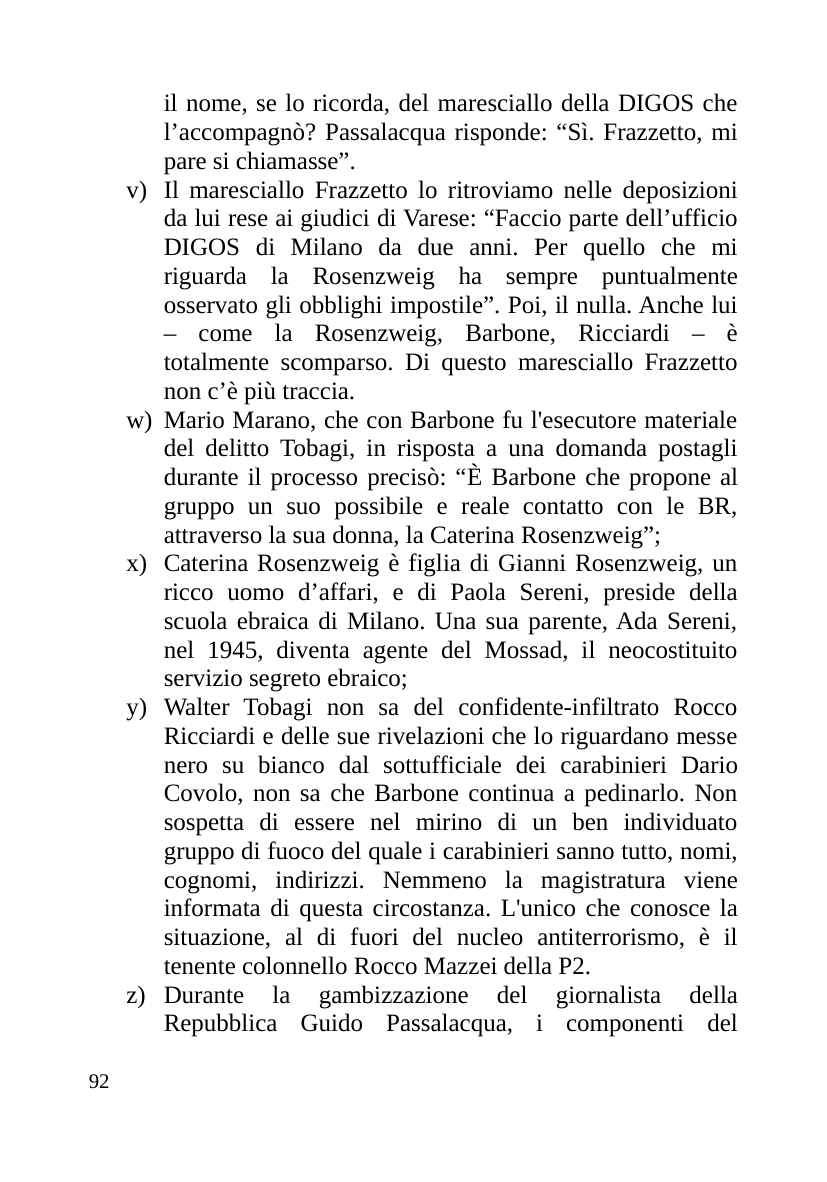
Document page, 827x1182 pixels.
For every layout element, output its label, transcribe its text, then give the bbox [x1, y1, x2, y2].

list Mario Marano, che con Barbone fu l'esecutore materiale del delitto Tobagi, in risposta a una domanda postagli durante il processo precisò: “è Barbone che propone al gruppo un suo possibile e reale contatto con le BR, attraverso la sua donna, la Caterina Rosenzweig”; [126, 405, 738, 548]
list Il maresciallo Frazzetto lo ritroviamo nelle deposizioni da lui rese ai giudici di Varese: “Faccio parte dell’ufficio DIGOS di Milano da due anni. Per quello che mi riguarda la Rosenzweig ha sempre puntualmente osservato gli obblighi impostile”. Poi, il nulla. Anche lui – come la Rosenzweig, Barbone, Ricciardi – è totalmente scomparso. Di questo maresciallo Frazzetto non c’è più traccia. [126, 175, 738, 405]
list Durante la gambizzazione del giornalista della Repubblica Guido Passalacqua, i componenti del [126, 980, 738, 1037]
list Walter Tobagi non sa del confidente-infiltrato Rocco Ricciardi e delle sue rivelazioni che lo riguardano messe nero su bianco dal sottufficiale dei carabinieri Dario Covolo, non sa che Barbone continua a pedinarlo. Non sospetta di essere nel mirino di un ben individuato gruppo di fuoco del quale i carabinieri sanno tutto, nomi, cognomi, indirizzi. Nemmeno la magistratura viene informata di questa circostanza. L'unico che conosce la situazione, al di fuori del nucleo antiterrorismo, è il tenente colonnello Rocco Mazzei della P2. [126, 692, 738, 980]
list Caterina Rosenzweig è figlia di Gianni Rosenzweig, un ricco uomo d’affari, e di Paola Sereni, preside della scuola ebraica di Milano. Una sua parente, Ada Sereni, nel 1945, diventa agente del Mossad, il neocostituito servizio segreto ebraico; [126, 548, 738, 692]
list il nome, se lo ricorda, del maresciallo della DIGOS che l’accompagnò? Passalacqua risponde: “Sì. Frazzetto, mi pare si chiamasse”. [126, 88, 738, 175]
